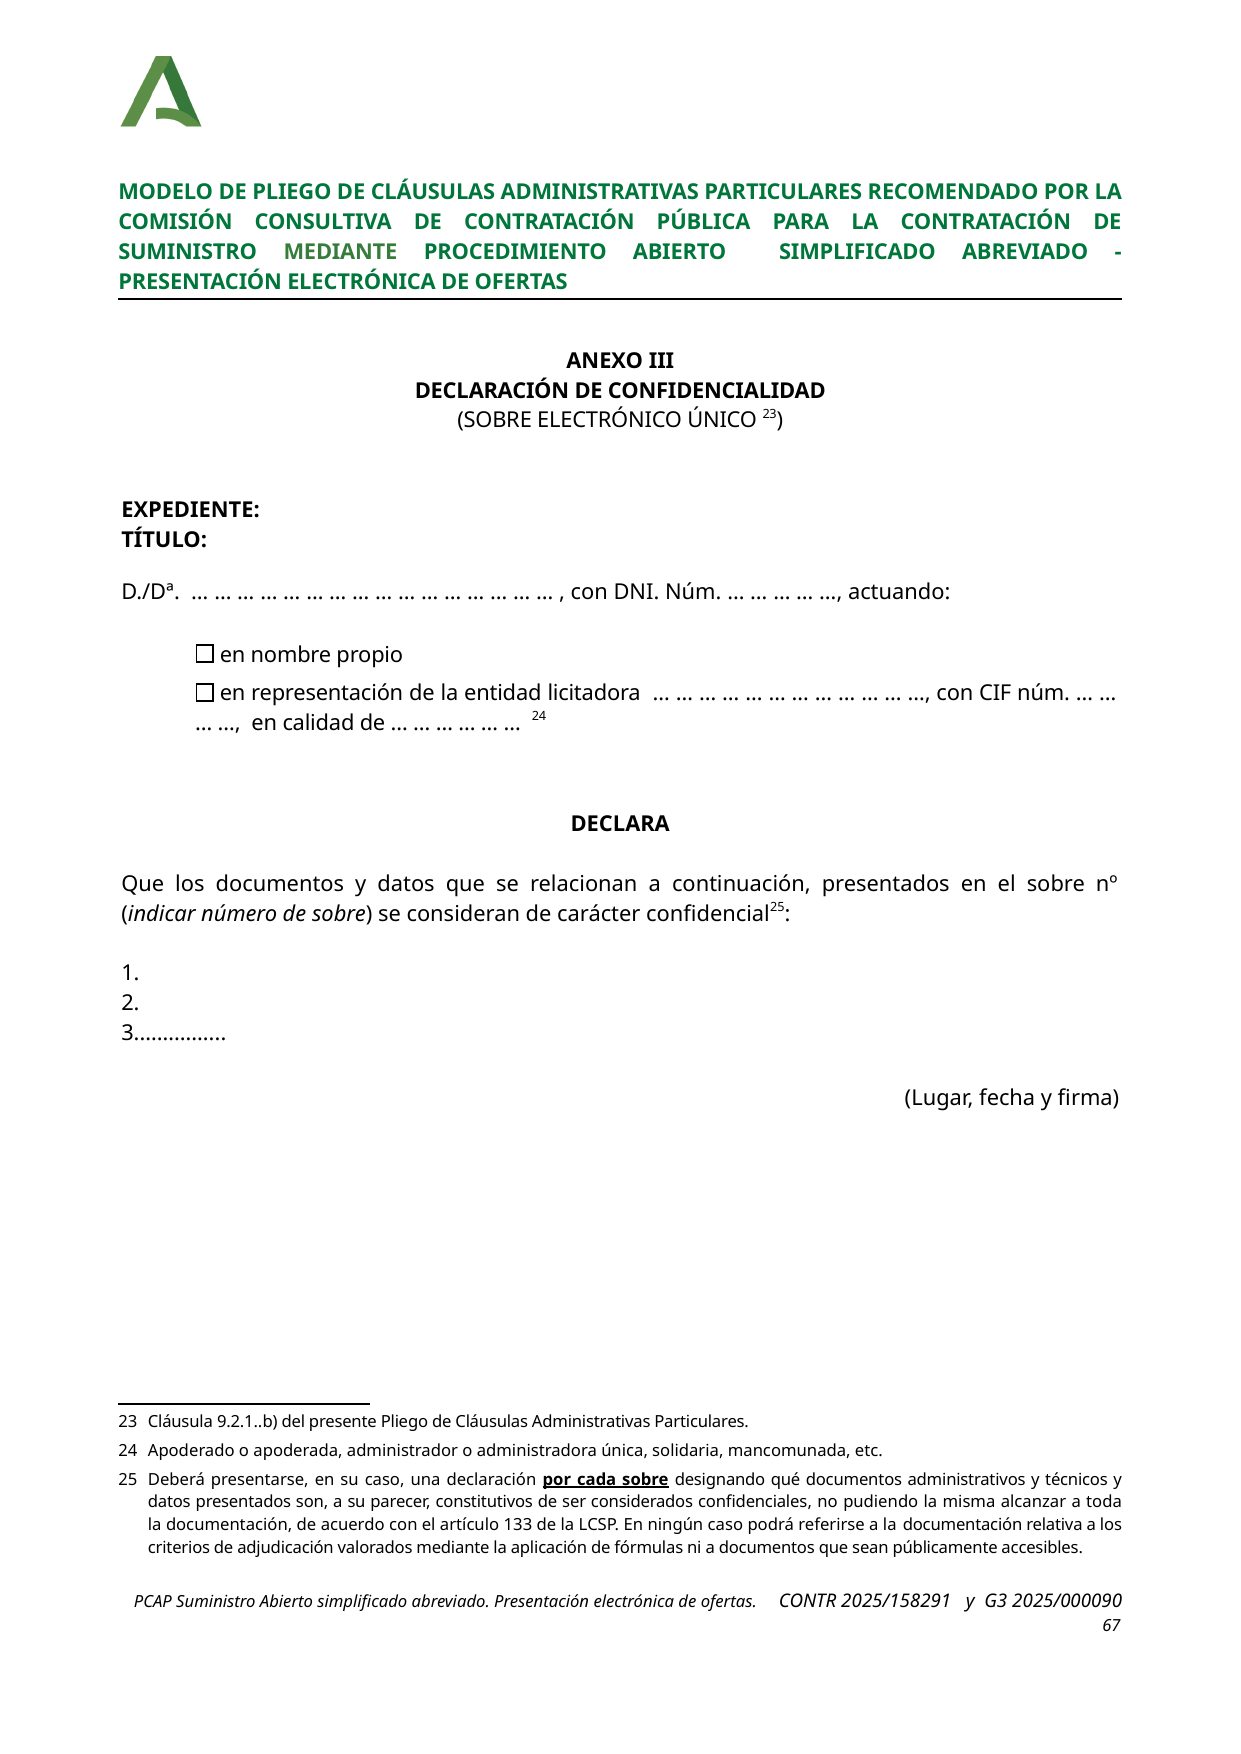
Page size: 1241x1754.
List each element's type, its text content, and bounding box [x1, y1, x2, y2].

text Deberá presentarse, en su caso, una declaración por cada sobre designando qué documentos administrativos y técnicos y datos presentados son, a su parecer, constitutivos de ser considerados confidenciales, no pudiendo la misma alcanzar a toda la documentación, de acuerdo con el artículo 133 de la LCSP. En ningún caso podrá referirse a la documentación relativa a los criterios de adjudicación valorados mediante la aplicación de fórmulas ni a documentos que sean públicamente accesibles. [118, 1467, 1122, 1558]
text 2. [118, 987, 1122, 1017]
text DECLARA [118, 808, 1122, 838]
text ANEXO III [118, 342, 1122, 375]
text Que los documentos y datos que se relacionan a continuación, presentados en el sobre nº (indicar número de sobre) se consideran de carácter confidencial: [118, 868, 1122, 928]
text TÍTULO: [118, 524, 1122, 553]
text en nombre propio [189, 639, 1122, 668]
text (SOBRE ELECTRÓNICO ÚNICO ) [118, 404, 1122, 434]
text Cláusula 9.2.1..b) del presente Pliego de Cláusulas Administrativas Particulares. [118, 1410, 1122, 1433]
text DECLARACIÓN DE CONFIDENCIALIDAD [118, 375, 1122, 404]
text EXPEDIENTE: [118, 494, 1122, 524]
text 1. [118, 957, 1122, 987]
text (Lugar, fecha y firma) [118, 1079, 1122, 1112]
text en representación de la entidad licitadora … … … … … … … … … … … …, con CIF núm. … … … …, en calidad de … … … … … … [192, 674, 1122, 740]
picture [116, 52, 205, 131]
text D./Dª. … … … … … … … … … … … … … … … … , con DNI. Núm. … … … … …, actuando: [118, 576, 1122, 606]
text Apoderado o apoderada, administrador o administradora única, solidaria, mancomunada, etc. [118, 1439, 1122, 1461]
text 3.…………... [118, 1017, 1122, 1047]
text MODELO DE PLIEGO DE CLÁUSULAS ADMINISTRATIVAS PARTICULARES RECOMENDADO POR LA COMISIÓN CONSULTIVA DE CONTRATACIÓN PÚBLICA PARA LA CONTRATACIÓN DE SUMINISTRO MEDIANTE PROCEDIMIENTO ABIERTO SIMPLIFICADO ABREVIADO - PRESENTACIÓN ELECTRÓNICA DE OFERTAS [118, 176, 1122, 298]
